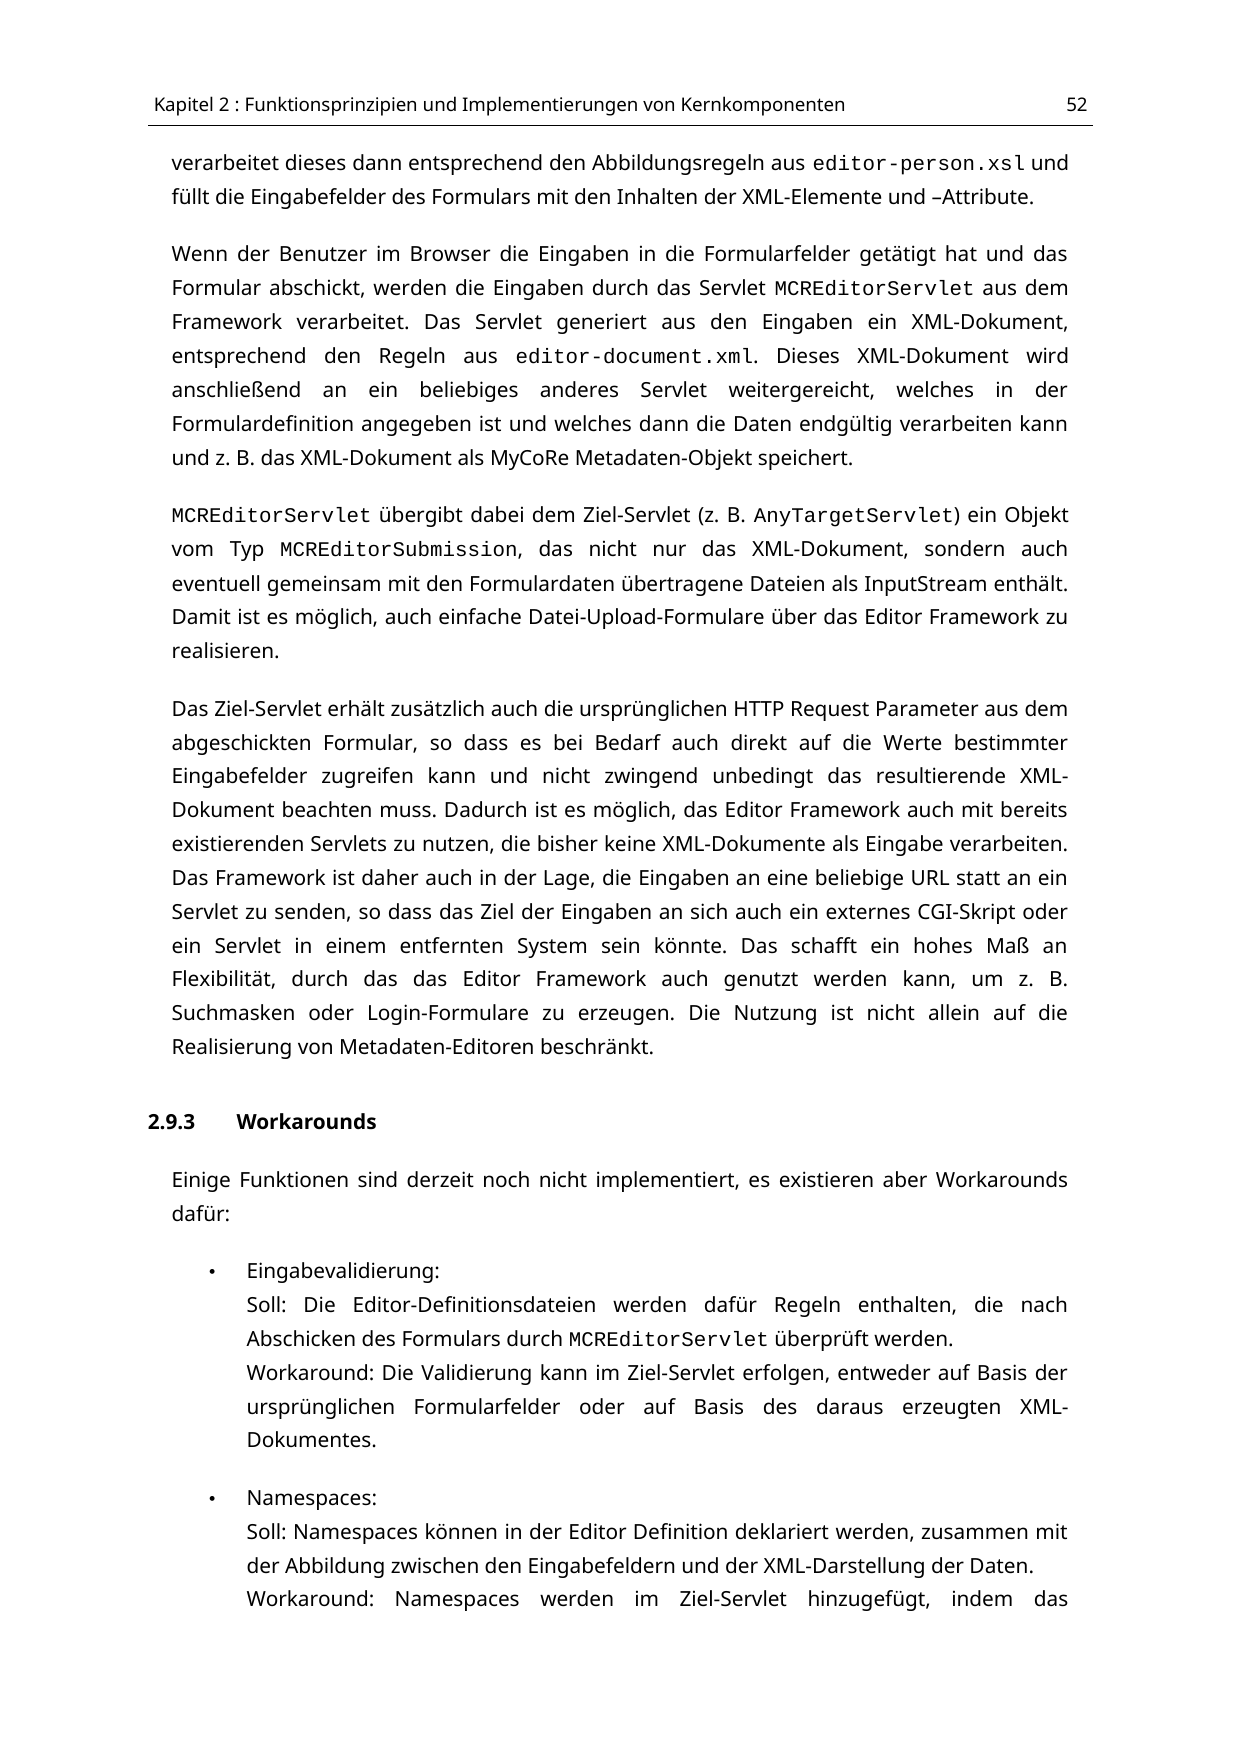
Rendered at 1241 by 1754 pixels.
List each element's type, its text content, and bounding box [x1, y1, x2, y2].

text MCREditorServlet übergibt dabei dem Ziel-Servlet (z. B. AnyTargetServlet) ein Objekt vom Typ MCREditorSubmission, das nicht nur das XML-Dokument, sondern auch eventuell gemeinsam mit den Formulardaten übertragene Dateien als InputStream enthält. Damit ist es möglich, auch einfache Datei-Upload-Formulare über das Editor Framework zu realisieren. [171, 500, 1069, 664]
text Einige Funktionen sind derzeit noch nicht implementiert, es existieren aber Workarounds dafür: [171, 1165, 1069, 1227]
list Namespaces: Soll: Namespaces können in der Editor Definition deklariert werden, zusammen mit der Abbildung zwischen den Eingabefeldern und der XML-Darstellung der Daten. Workaround: Namespaces werden im Ziel-Servlet hinzugefügt, indem das [209, 1483, 1069, 1613]
text Das Ziel-Servlet erhält zusätzlich auch die ursprünglichen HTTP Request Parameter aus dem abgeschickten Formular, so dass es bei Bedarf auch direkt auf die Werte bestimmter Eingabefelder zugreifen kann und nicht zwingend unbedingt das resultierende XML-Dokument beachten muss. Dadurch ist es möglich, das Editor Framework auch mit bereits existierenden Servlets zu nutzen, die bisher keine XML-Dokumente als Eingabe verarbeiten. Das Framework ist daher auch in der Lage, die Eingaben an eine beliebige URL statt an ein Servlet zu senden, so dass das Ziel der Eingaben an sich auch ein externes CGI-Skript oder ein Servlet in einem entfernten System sein könnte. Das schafft ein hohes Maß an Flexibilität, durch das das Editor Framework auch genutzt werden kann, um z. B. Suchmasken oder Login-Formulare zu erzeugen. Die Nutzung ist nicht allein auf die Realisierung von Metadaten-Editoren beschränkt. [171, 694, 1069, 1061]
text Wenn der Benutzer im Browser die Eingaben in die Formularfelder getätigt hat und das Formular abschickt, werden die Eingaben durch das Servlet MCREditorServlet aus dem Framework verarbeitet. Das Servlet generiert aus den Eingaben ein XML-Dokument, entsprechend den Regeln aus editor-document.xml. Dieses XML-Dokument wird anschließend an ein beliebiges anderes Servlet weitergereicht, welches in der Formulardefinition angegeben ist und welches dann die Daten endgültig verarbeiten kann und z. B. das XML-Dokument als MyCoRe Metadaten-Objekt speichert. [171, 239, 1069, 471]
subtitle Workarounds [148, 1107, 1092, 1136]
text verarbeitet dieses dann entsprechend den Abbildungsregeln aus editor-person.xsl und füllt die Eingabefelder des Formulars mit den Inhalten der XML-Elemente und –Attribute. [171, 148, 1069, 210]
list Eingabevalidierung: Soll: Die Editor-Definitionsdateien werden dafür Regeln enthalten, die nach Abschicken des Formulars durch MCREditorServlet überprüft werden. Workaround: Die Validierung kann im Ziel-Servlet erfolgen, entweder auf Basis der ursprünglichen Formularfelder oder auf Basis des daraus erzeugten XML-Dokumentes. [209, 1256, 1069, 1454]
